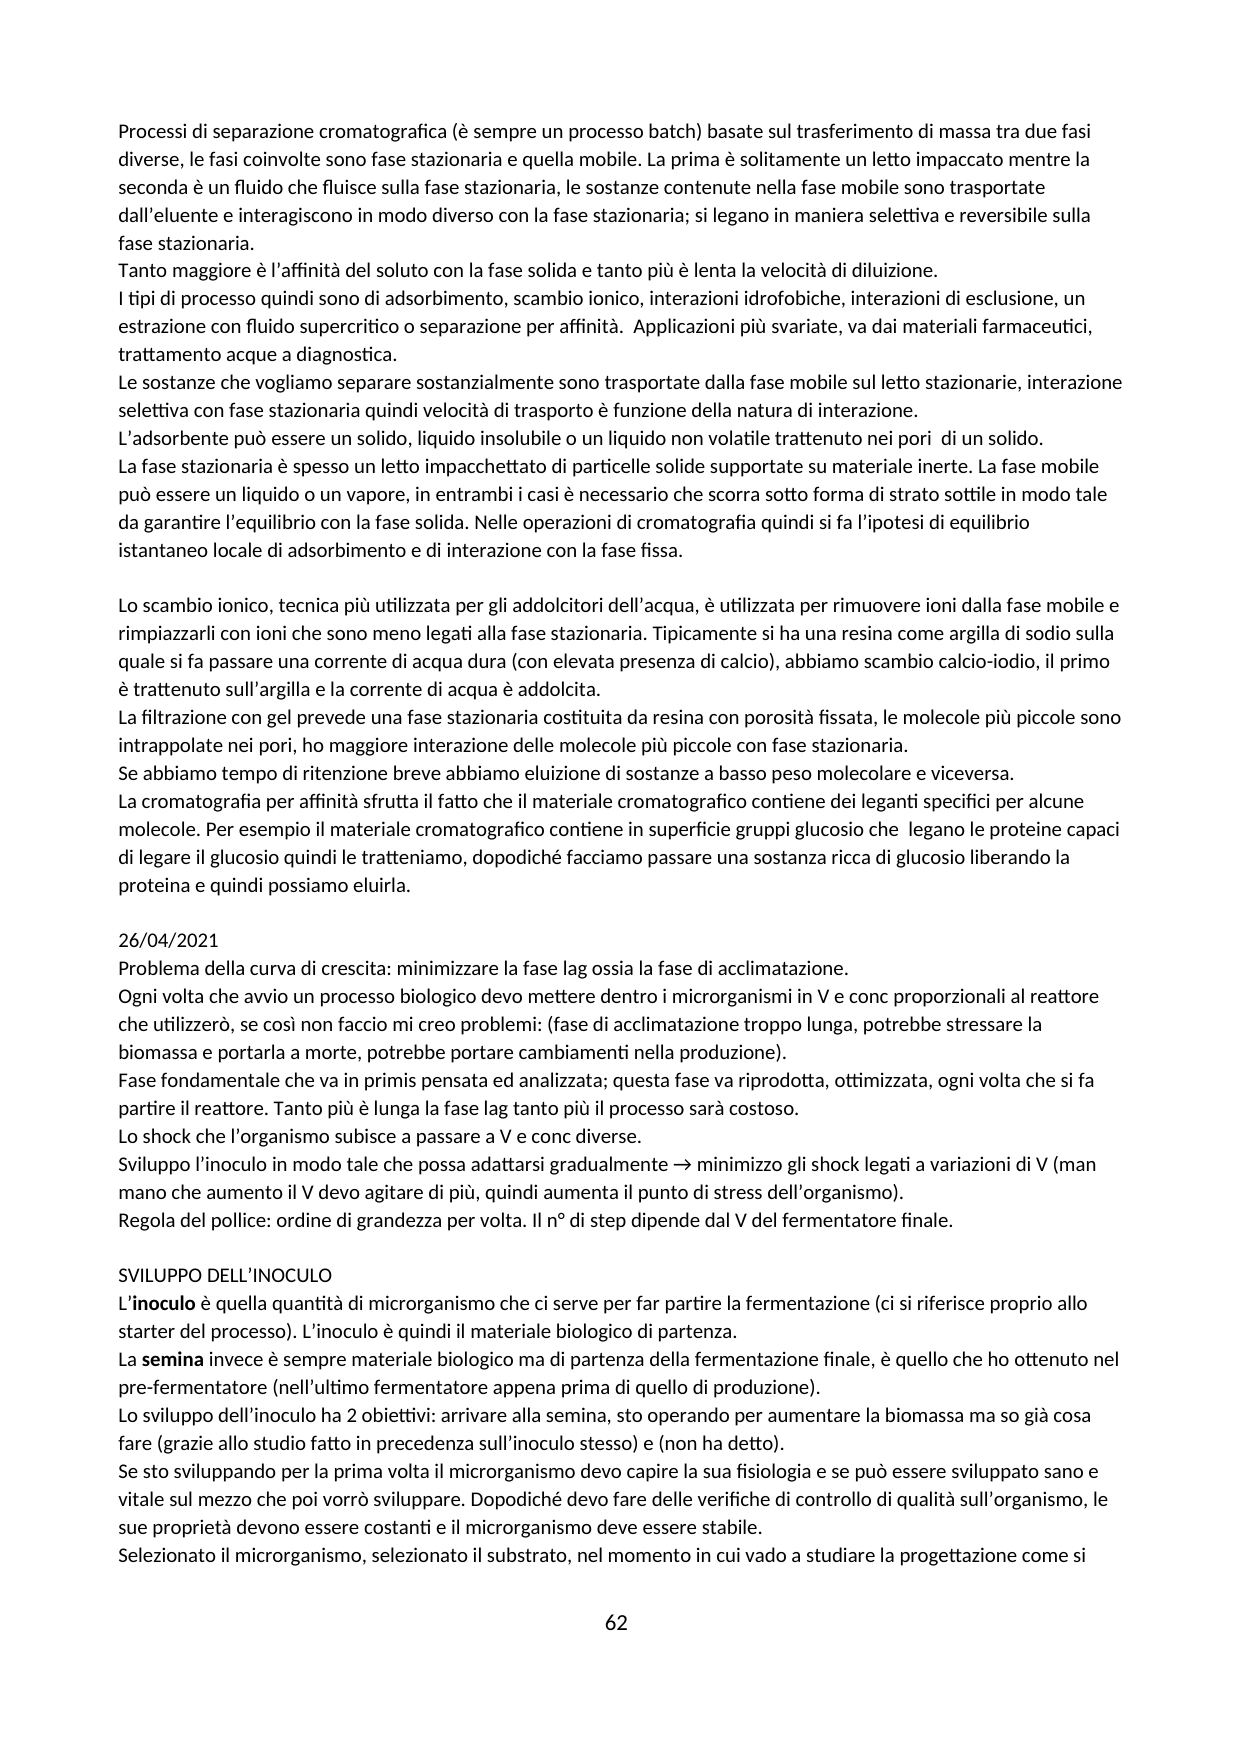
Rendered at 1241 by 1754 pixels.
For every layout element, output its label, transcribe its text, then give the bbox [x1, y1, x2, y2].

text Processi di separazione cromatografica (è sempre un processo batch) basate sul trasferimento di massa tra due fasi diverse, le fasi coinvolte sono fase stazionaria e quella mobile. La prima è solitamente un letto impaccato mentre la seconda è un fluido che fluisce sulla fase stazionaria, le sostanze contenute nella fase mobile sono trasportate dall’eluente e interagiscono in modo diverso con la fase stazionaria; si legano in maniera selettiva e reversibile sulla fase stazionaria. [118, 118, 1124, 255]
text Tanto maggiore è l’affinità del soluto con la fase solida e tanto più è lenta la velocità di diluizione. I tipi di processo quindi sono di adsorbimento, scambio ionico, interazioni idrofobiche, interazioni di esclusione, un estrazione con fluido supercritico o separazione per affinità. Applicazioni più svariate, va dai materiali farmaceutici, trattamento acque a diagnostica. Le sostanze che vogliamo separare sostanzialmente sono trasportate dalla fase mobile sul letto stazionarie, interazione selettiva con fase stazionaria quindi velocità di trasporto è funzione della natura di interazione. L’adsorbente può essere un solido, liquido insolubile o un liquido non volatile trattenuto nei pori di un solido. La fase stazionaria è spesso un letto impacchettato di particelle solide supportate su materiale inerte. La fase mobile può essere un liquido o un vapore, in entrambi i casi è necessario che scorra sotto forma di strato sottile in modo tale da garantire l’equilibrio con la fase solida. Nelle operazioni di cromatografia quindi si fa l’ipotesi di equilibrio istantaneo locale di adsorbimento e di interazione con la fase fissa. Lo scambio ionico, tecnica più utilizzata per gli addolcitori dell’acqua, è utilizzata per rimuovere ioni dalla fase mobile e rimpiazzarli con ioni che sono meno legati alla fase stazionaria. Tipicamente si ha una resina come argilla di sodio sulla quale si fa passare una corrente di acqua dura (con elevata presenza di calcio), abbiamo scambio calcio-iodio, il primo è trattenuto sull’argilla e la corrente di acqua è addolcita. La filtrazione con gel prevede una fase stazionaria costituita da resina con porosità fissata, le molecole più piccole sono intrappolate nei pori, ho maggiore interazione delle molecole più piccole con fase stazionaria. Se abbiamo tempo di ritenzione breve abbiamo eluizione di sostanze a basso peso molecolare e viceversa. La cromatografia per affinità sfrutta il fatto che il materiale cromatografico contiene dei leganti specifici per alcune molecole. Per esempio il materiale cromatografico contiene in superficie gruppi glucosio che legano le proteine capaci di legare il glucosio quindi le tratteniamo, dopodiché facciamo passare una sostanza ricca di glucosio liberando la proteina e quindi possiamo eluirla. 26/04/2021 Problema della curva di crescita: minimizzare la fase lag ossia la fase di acclimatazione. Ogni volta che avvio un processo biologico devo mettere dentro i microrganismi in V e conc proporzionali al reattore che utilizzerò, se così non faccio mi creo problemi: (fase di acclimatazione troppo lunga, potrebbe stressare la biomassa e portarla a morte, potrebbe portare cambiamenti nella produzione). Fase fondamentale che va in primis pensata ed analizzata; questa fase va riprodotta, ottimizzata, ogni volta che si fa partire il reattore. Tanto più è lunga la fase lag tanto più il processo sarà costoso. Lo shock che l’organismo subisce a passare a V e conc diverse. Sviluppo l’inoculo in modo tale che possa adattarsi gradualmente → minimizzo gli shock legati a variazioni di V (man mano che aumento il V devo agitare di più, quindi aumenta il punto di stress dell’organismo). Regola del pollice: ordine di grandezza per volta. Il n° di step dipende dal V del fermentatore finale. SVILUPPO DELL’INOCULO L’inoculo è quella quantità di microrganismo che ci serve per far partire la fermentazione (ci si riferisce proprio allo starter del processo). L’inoculo è quindi il materiale biologico di partenza. La semina invece è sempre materiale biologico ma di partenza della fermentazione finale, è quello che ho ottenuto nel pre-fermentatore (nell’ultimo fermentatore appena prima di quello di produzione). Lo sviluppo dell’inoculo ha 2 obiettivi: arrivare alla semina, sto operando per aumentare la biomassa ma so già cosa fare (grazie allo studio fatto in precedenza sull’inoculo stesso) e (non ha detto). Se sto sviluppando per la prima volta il microrganismo devo capire la sua fisiologia e se può essere sviluppato sano e vitale sul mezzo che poi vorrò sviluppare. Dopodiché devo fare delle verifiche di controllo di qualità sull’organismo, le sue proprietà devono essere costanti e il microrganismo deve essere stabile. Selezionato il microrganismo, selezionato il substrato, nel momento in cui vado a studiare la progettazione come si [118, 258, 1124, 1567]
